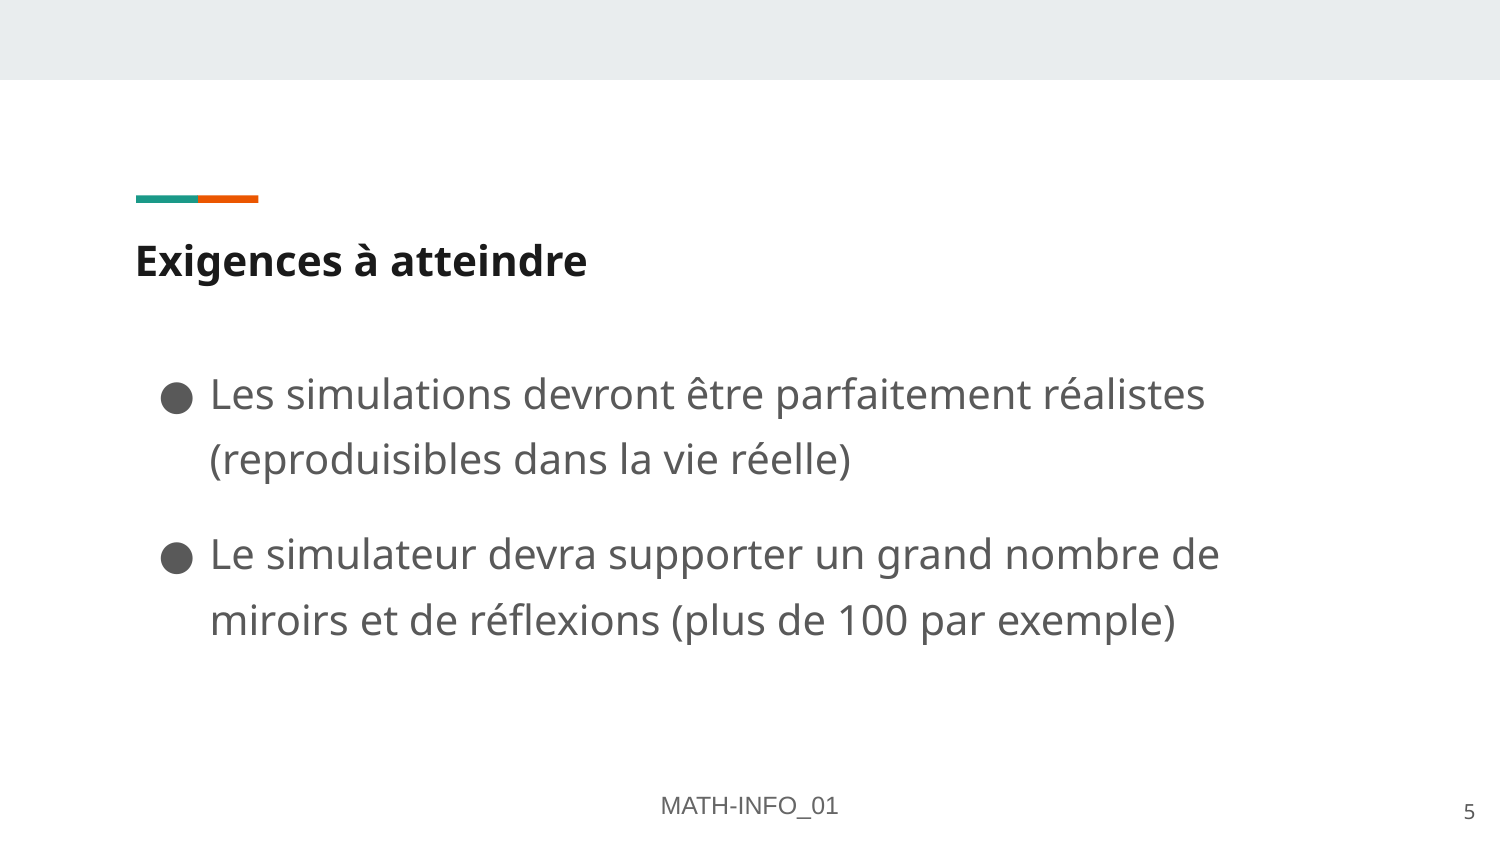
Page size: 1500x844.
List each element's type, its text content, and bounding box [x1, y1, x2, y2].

text_box MATH-INFO_01 [645, 784, 855, 827]
list Les simulations devront être parfaitement réalistes (reproduisibles dans la vie réelle) Le simulateur devra supporter un grand nombre de miroirs et de réflexions (plus de 100 par exemple) [119, 341, 1381, 712]
title Exigences à atteindre [119, 216, 1381, 305]
